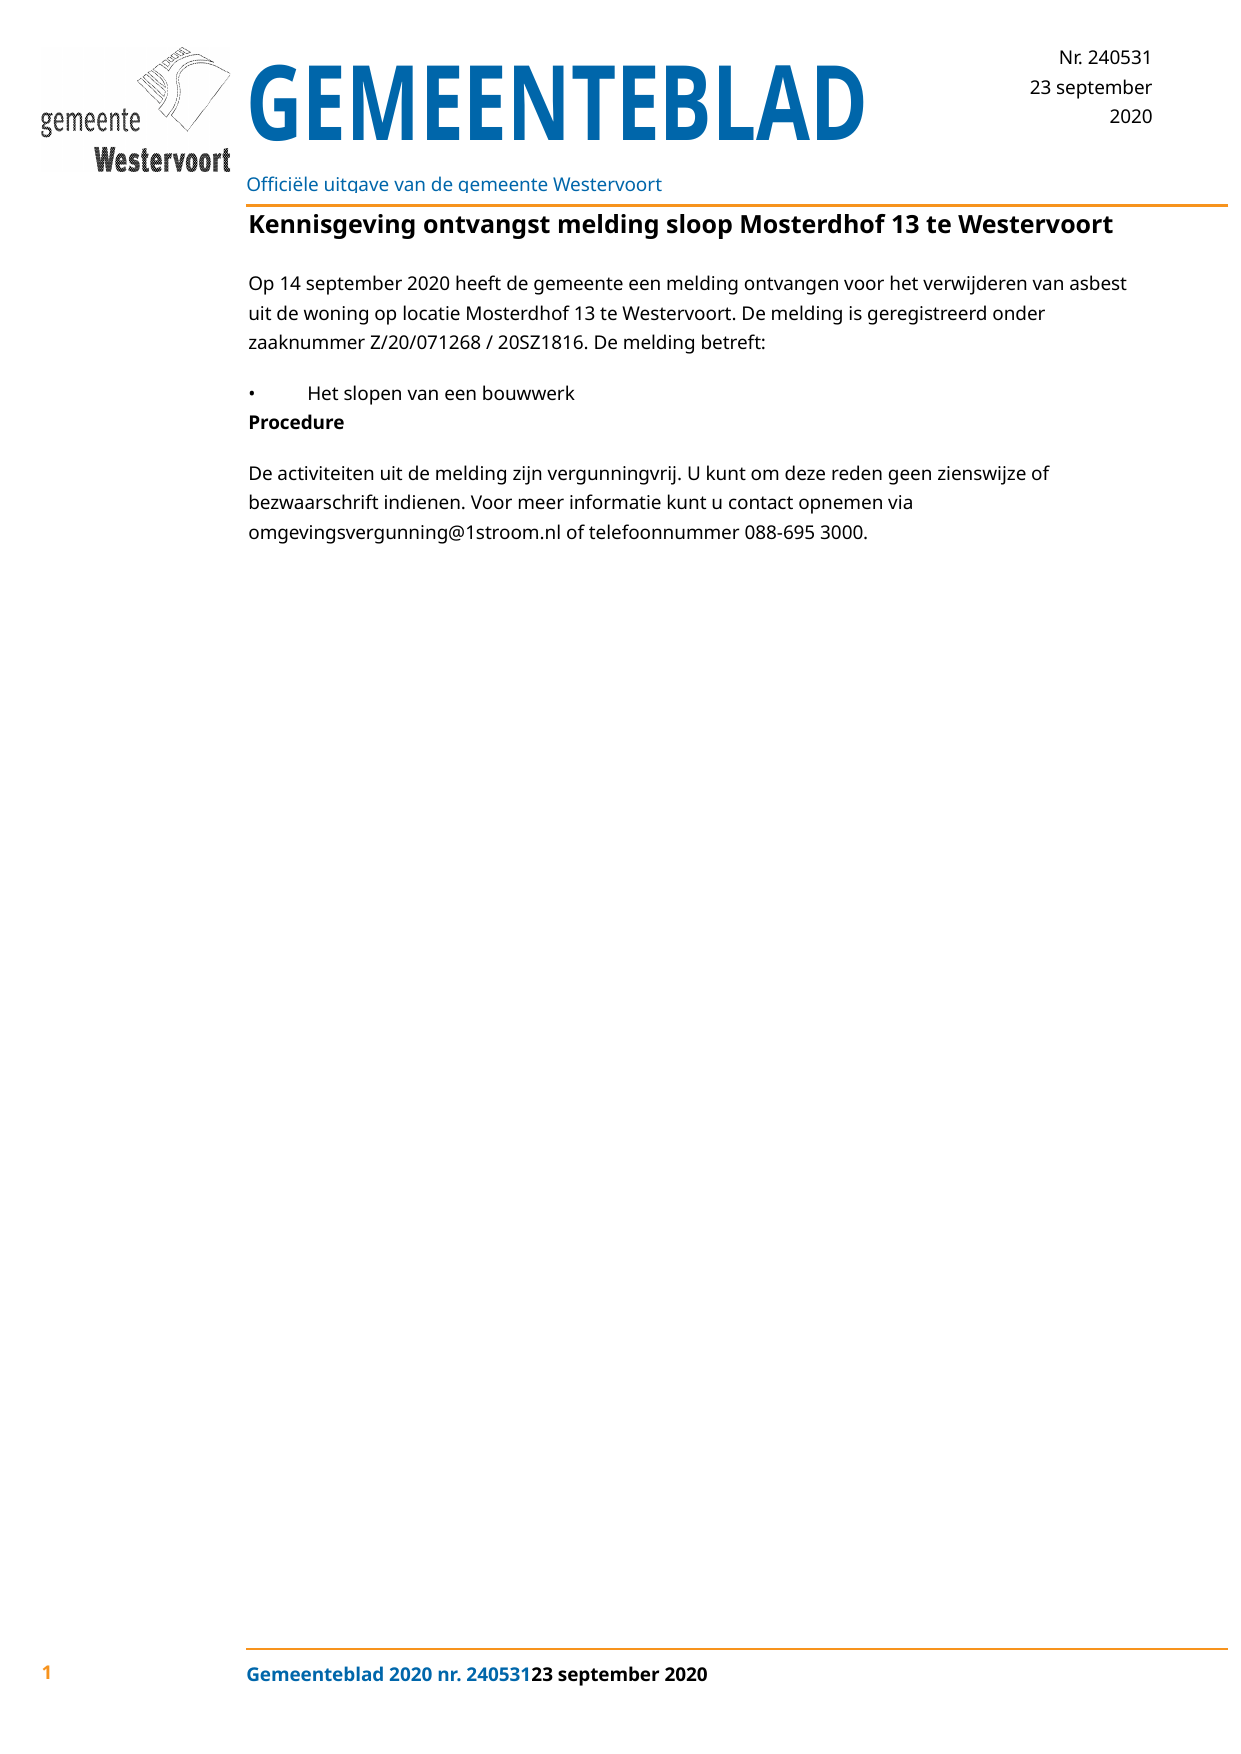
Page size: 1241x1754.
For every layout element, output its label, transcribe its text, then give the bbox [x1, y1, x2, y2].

text Op 14 september 2020 heeft de gemeente een melding ontvangen voor het verwijderen van asbest uit de woning op locatie Mosterdhof 13 te Westervoort. De melding is geregistreerd onder zaaknummer Z/20/071268 / 20SZ1816. De melding betreft: [248, 270, 1152, 355]
text De activiteiten uit de melding zijn vergunningvrij. U kunt om deze reden geen zienswijze of bezwaarschrift indienen. Voor meer informatie kunt u contact opnemen via omgevingsvergunning@1stroom.nl of telefoonnummer 088-695 3000. [248, 460, 1152, 545]
text Procedure [248, 409, 1152, 435]
text Kennisgeving ontvangst melding sloop Mosterdhof 13 te Westervoort [248, 207, 1152, 241]
picture [41, 47, 231, 172]
list Het slopen van een bouwwerk [248, 380, 1152, 406]
